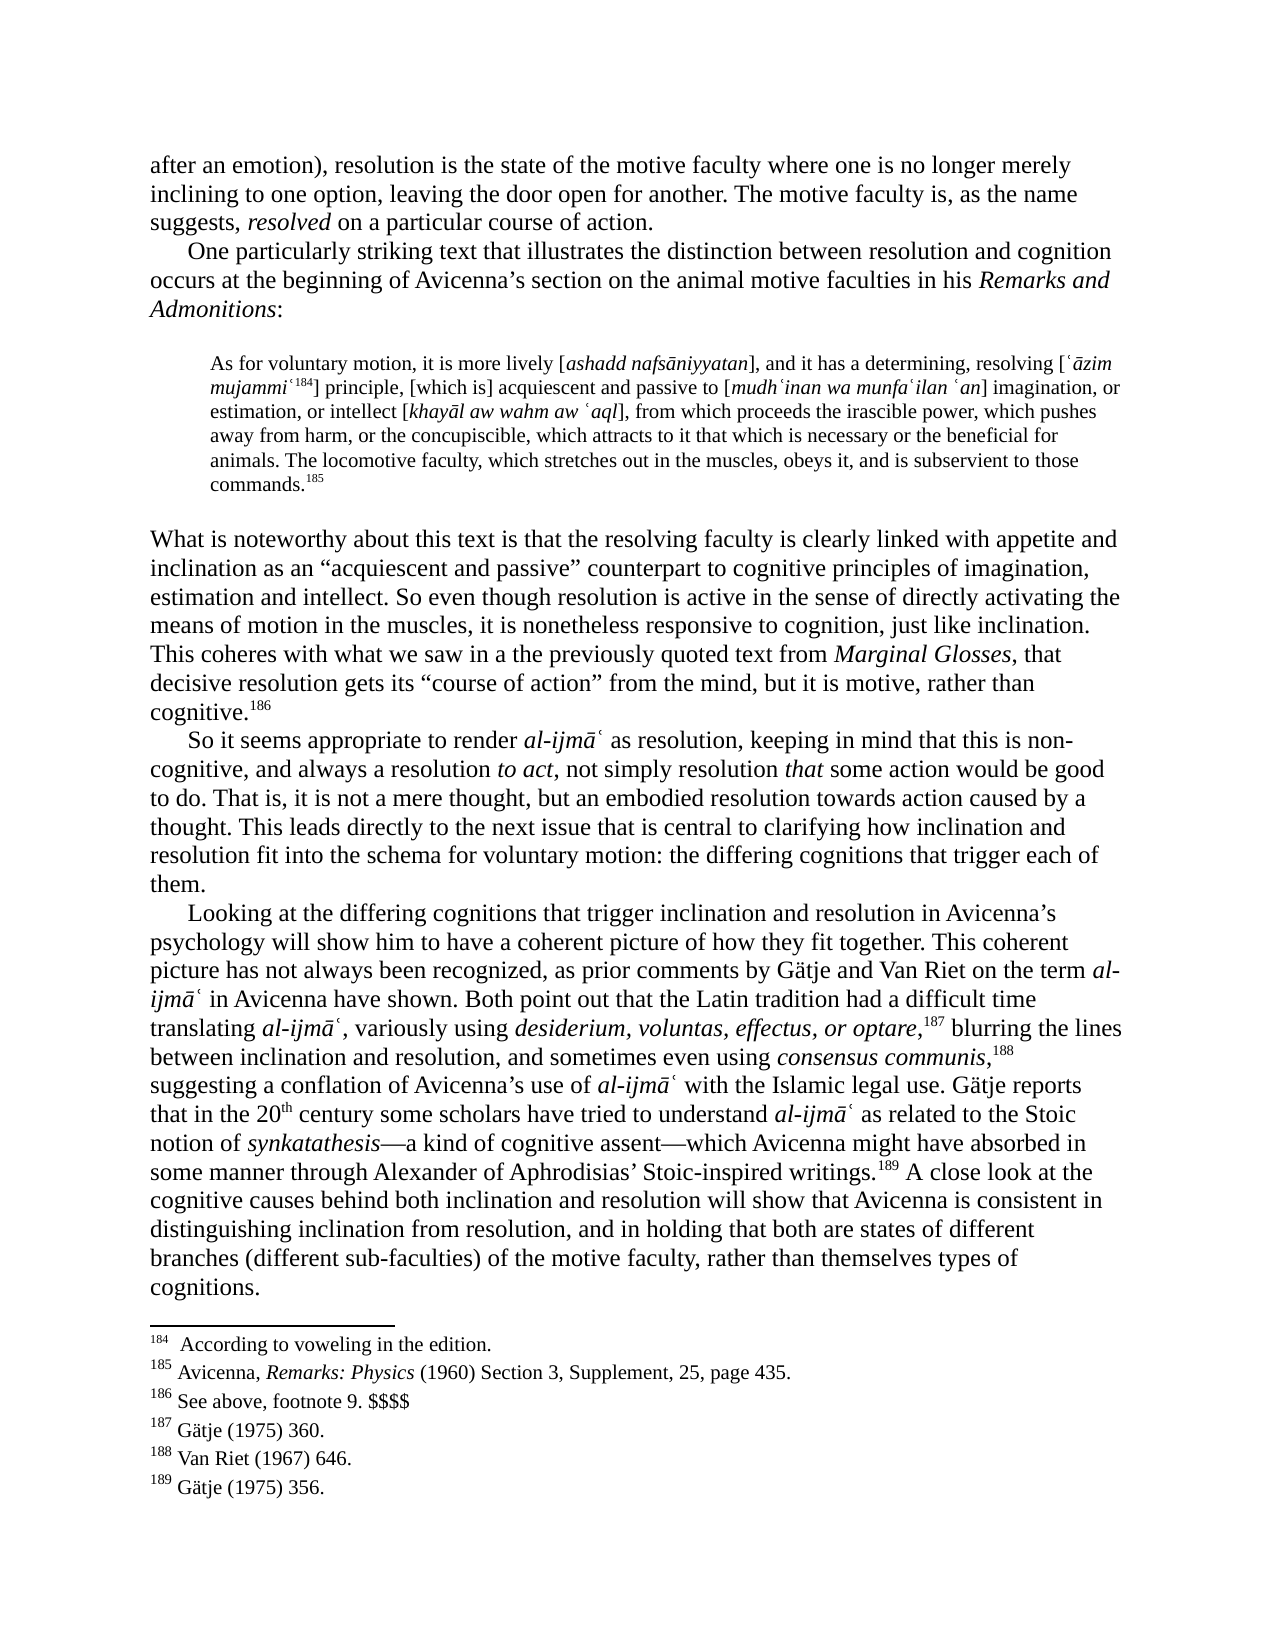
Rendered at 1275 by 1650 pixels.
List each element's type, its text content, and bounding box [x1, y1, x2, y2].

text Van Riet (1967) 646. [150, 1442, 1125, 1471]
text See above, footnote 9. $$$$ [150, 1385, 1125, 1414]
text Avicenna, Remarks: Physics (1960) Section 3, Supplement, 25, page 435. [150, 1356, 1125, 1385]
text after an emotion), resolution is the state of the motive faculty where one is no longer merely inclining to one option, leaving the door open for another. The motive faculty is, as the name suggests, resolved on a particular course of action. [150, 150, 1125, 236]
text What is noteworthy about this text is that the resolving faculty is clearly linked with appetite and inclination as an “acquiescent and passive” counterpart to cognitive principles of imagination, estimation and intellect. So even though resolution is active in the sense of directly activating the means of motion in the muscles, it is nonetheless responsive to cognition, just like inclination. This coheres with what we saw in a the previously quoted text from Marginal Glosses, that decisive resolution gets its “course of action” from the mind, but it is motive, rather than cognitive. [150, 524, 1125, 726]
text Gätje (1975) 356. [150, 1471, 1125, 1500]
text Gätje (1975) 360. [150, 1414, 1125, 1442]
text So it seems appropriate to render al-ijmāʿ as resolution, keeping in mind that this is non-cognitive, and always a resolution to act, not simply resolution that some action would be good to do. That is, it is not a mere thought, but an embodied resolution towards action caused by a thought. This leads directly to the next issue that is central to clarifying how inclination and resolution fit into the schema for voluntary motion: the differing cognitions that trigger each of them. [150, 726, 1125, 898]
text Looking at the differing cognitions that trigger inclination and resolution in Avicenna’s psychology will show him to have a coherent picture of how they fit together. This coherent picture has not always been recognized, as prior comments by Gätje and Van Riet on the term al-ijmāʿ in Avicenna have shown. Both point out that the Latin tradition had a difficult time translating al-ijmāʿ, variously using desiderium, voluntas, effectus, or optare, blurring the lines between inclination and resolution, and sometimes even using consensus communis, suggesting a conflation of Avicenna’s use of al-ijmāʿ with the Islamic legal use. Gätje reports that in the 20th century some scholars have tried to understand al-ijmāʿ as related to the Stoic notion of synkatathesis—a kind of cognitive assent—which Avicenna might have absorbed in some manner through Alexander of Aphrodisias’ Stoic-inspired writings. A close look at the cognitive causes behind both inclination and resolution will show that Avicenna is consistent in distinguishing inclination from resolution, and in holding that both are states of different branches (different sub-faculties) of the motive faculty, rather than themselves types of cognitions. [150, 898, 1125, 1301]
text According to voweling in the edition. [150, 1332, 1125, 1356]
text One particularly striking text that illustrates the distinction between resolution and cognition occurs at the beginning of Avicenna’s section on the animal motive faculties in his Remarks and Admonitions: [150, 236, 1125, 322]
text As for voluntary motion, it is more lively [ashadd nafsāniyyatan], and it has a determining, resolving [ʿāzim mujammiʿ] principle, [which is] acquiescent and passive to [mudhʿinan wa munfaʿilan ʿan] imagination, or estimation, or intellect [khayāl aw wahm aw ʿaql], from which proceeds the irascible power, which pushes away from harm, or the concupiscible, which attracts to it that which is necessary or the beneficial for animals. The locomotive faculty, which stretches out in the muscles, obeys it, and is subservient to those commands. [210, 351, 1125, 496]
